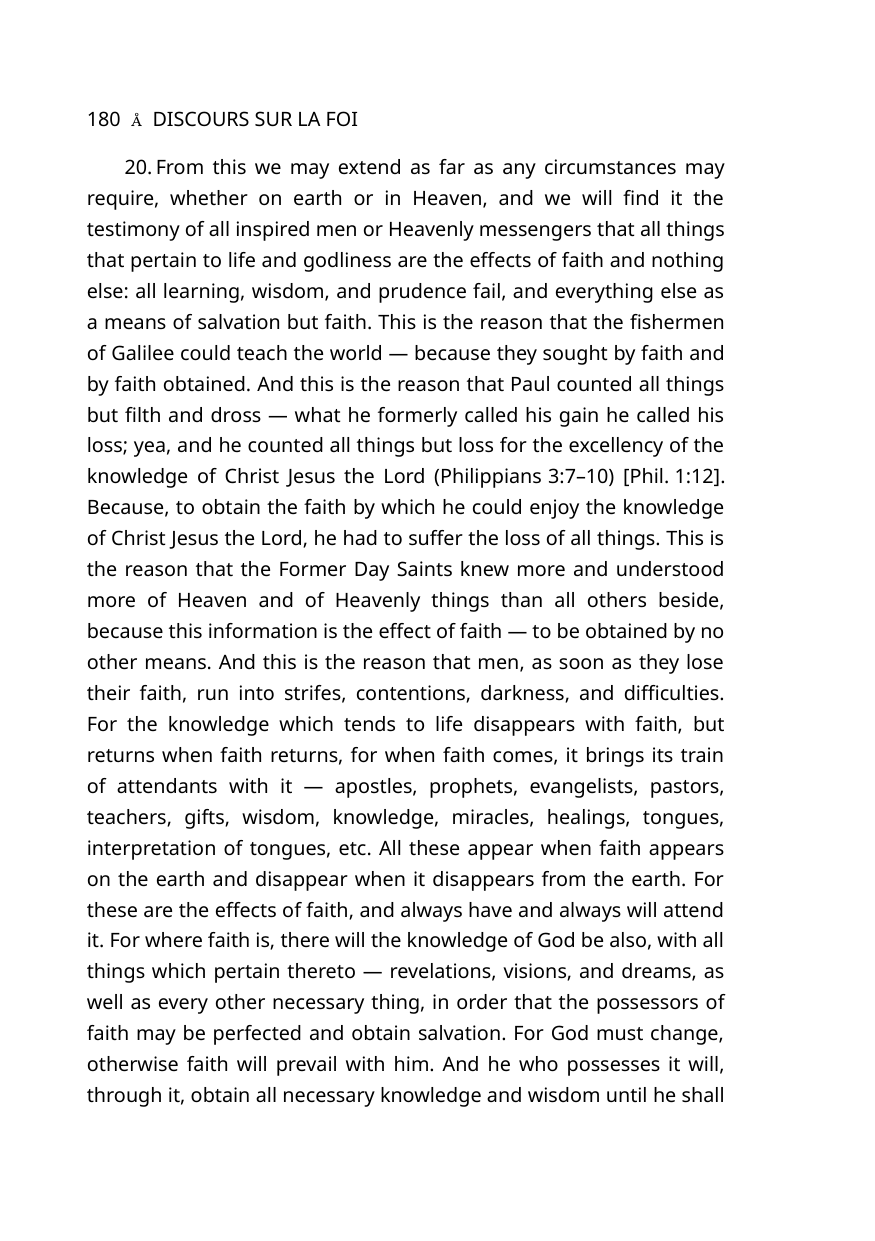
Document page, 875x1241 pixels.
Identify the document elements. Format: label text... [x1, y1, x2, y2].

text 20. From this we may extend as far as any circumstances may require, whether on earth or in Heaven, and we will find it the testimony of all inspired men or Heavenly messengers that all things that pertain to life and godliness are the effects of faith and nothing else: all learning, wisdom, and prudence fail, and everything else as a means of salvation but faith. This is the reason that the fishermen of Galilee could teach the world — because they sought by faith and by faith obtained. And this is the reason that Paul counted all things but filth and dross — what he formerly called his gain he called his loss; yea, and he counted all things but loss for the excellency of the knowledge of Christ Jesus the Lord (Philippians 3:7–10) [Phil. 1:12]. Because, to obtain the faith by which he could enjoy the knowledge of Christ Jesus the Lord, he had to suffer the loss of all things. This is the reason that the Former Day Saints knew more and understood more of Heaven and of Heavenly things than all others beside, because this information is the effect of faith — to be obtained by no other means. And this is the reason that men, as soon as they lose their faith, run into strifes, contentions, darkness, and difficulties. For the knowledge which tends to life disappears with faith, but returns when faith returns, for when faith comes, it brings its train of attendants with it — apostles, prophets, evangelists, pastors, teachers, gifts, wisdom, knowledge, miracles, healings, tongues, interpretation of tongues, etc. All these appear when faith appears on the earth and disappear when it disappears from the earth. For these are the effects of faith, and always have and always will attend it. For where faith is, there will the knowledge of God be also, with all things which pertain thereto — revelations, visions, and dreams, as well as every other necessary thing, in order that the possessors of faith may be perfected and obtain salvation. For God must change, otherwise faith will prevail with him. And he who possesses it will, through it, obtain all necessary knowledge and wisdom until he shall [87, 153, 725, 1108]
